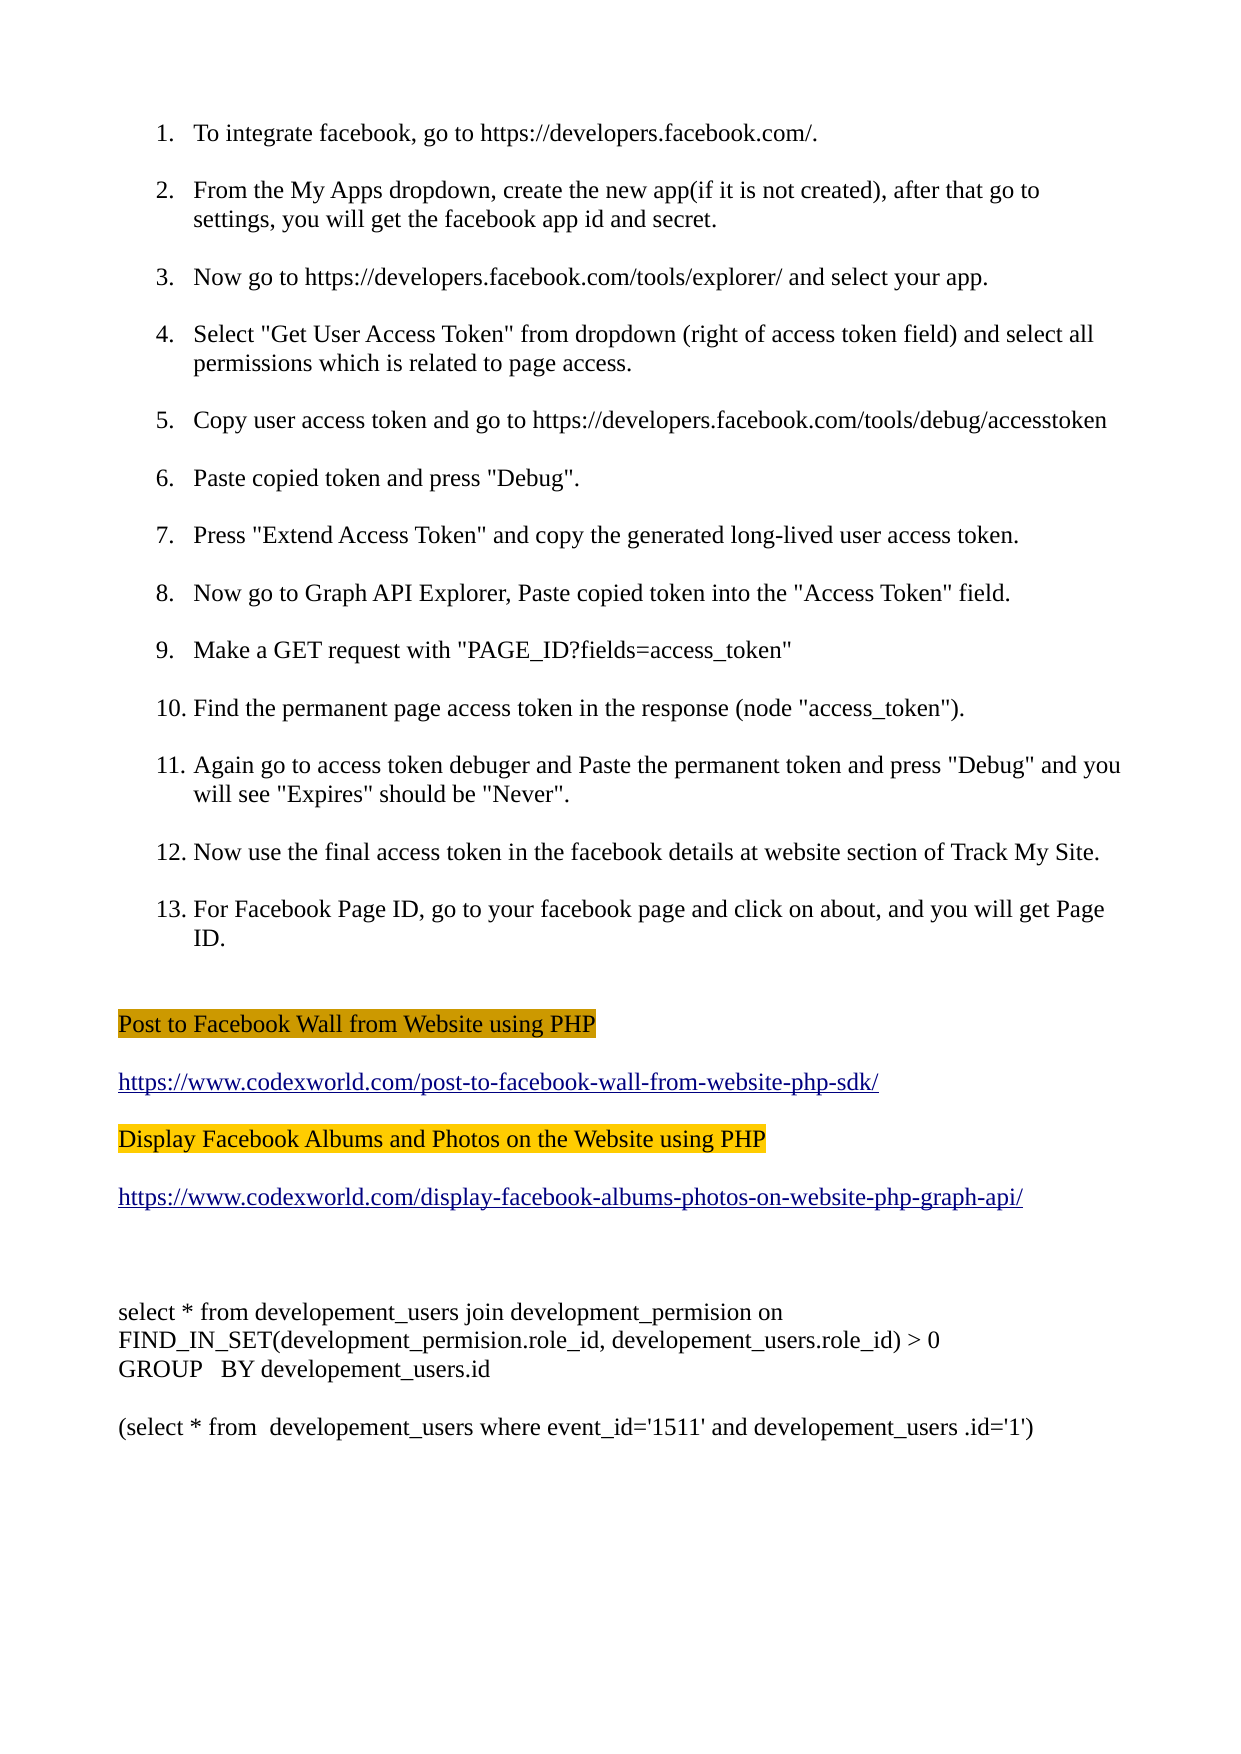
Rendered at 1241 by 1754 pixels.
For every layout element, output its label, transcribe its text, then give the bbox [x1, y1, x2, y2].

list Press "Extend Access Token" and copy the generated long-lived user access token. [156, 521, 1122, 549]
list For Facebook Page ID, go to your facebook page and click on about, and you will get Page ID. [156, 894, 1122, 952]
text GROUP BY developement_users.id [118, 1354, 1122, 1383]
list Make a GET request with "PAGE_ID?fields=access_token" [156, 636, 1122, 664]
list To integrate facebook, go to https://developers.facebook.com/. [156, 118, 1122, 147]
text Post to Facebook Wall from Website using PHP [118, 1009, 1122, 1038]
text https://www.codexworld.com/post-to-facebook-wall-from-website-php-sdk/ [118, 1067, 1122, 1096]
list Again go to access token debuger and Paste the permanent token and press "Debug" and you will see "Expires" should be "Never". [156, 751, 1122, 808]
list Copy user access token and go to https://developers.facebook.com/tools/debug/accesstoken [156, 406, 1122, 434]
list Find the permanent page access token in the response (node "access_token"). [156, 693, 1122, 722]
list Select "Get User Access Token" from dropdown (right of access token field) and select all permissions which is related to page access. [156, 319, 1122, 377]
text Display Facebook Albums and Photos on the Website using PHP [118, 1124, 1122, 1153]
list Now go to https://developers.facebook.com/tools/explorer/ and select your app. [156, 262, 1122, 291]
text (select * from developement_users where event_id='1511' and developement_users .id='1') [118, 1412, 1122, 1441]
text select * from developement_users join development_permision on FIND_IN_SET(development_permision.role_id, developement_users.role_id) > 0 [118, 1297, 1122, 1354]
list Now use the final access token in the facebook details at website section of Track My Site. [156, 837, 1122, 866]
list Paste copied token and press "Debug". [156, 463, 1122, 492]
text https://www.codexworld.com/display-facebook-albums-photos-on-website-php-graph-api/ [118, 1182, 1122, 1211]
list Now go to Graph API Explorer, Paste copied token into the "Access Token" field. [156, 578, 1122, 607]
list From the My Apps dropdown, create the new app(if it is not created), after that go to settings, you will get the facebook app id and secret. [156, 176, 1122, 233]
